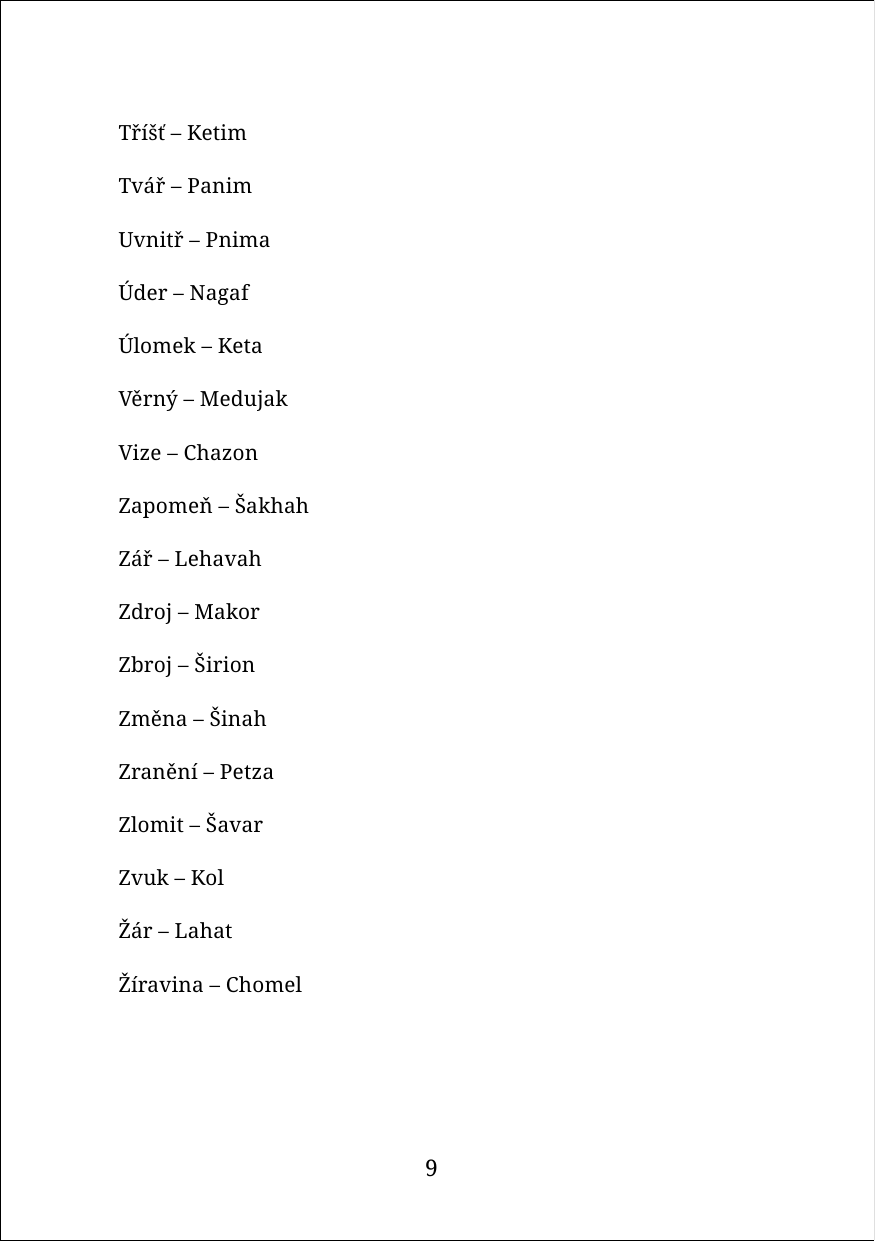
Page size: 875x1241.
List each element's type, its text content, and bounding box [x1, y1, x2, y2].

text Tvář – Panim [118, 171, 756, 200]
text Zdroj – Makor [118, 597, 756, 626]
text Tříšť – Ketim [118, 118, 756, 147]
text Uvnitř – Pnima [118, 225, 756, 253]
text Věrný – Medujak [118, 384, 756, 413]
text Žár – Lahat [118, 917, 756, 945]
text Žíravina – Chomel [118, 970, 756, 998]
text Vize – Chazon [118, 438, 756, 466]
text Zář – Lehavah [118, 544, 756, 572]
text Úlomek – Keta [118, 331, 756, 359]
text Zlomit – Šavar [118, 810, 756, 839]
text Zvuk – Kol [118, 863, 756, 892]
text Zapomeň – Šakhah [118, 491, 756, 519]
text Úder – Nagaf [118, 278, 756, 306]
text Zbroj – Širion [118, 651, 756, 679]
text Zranění – Petza [118, 757, 756, 785]
text Změna – Šinah [118, 704, 756, 732]
